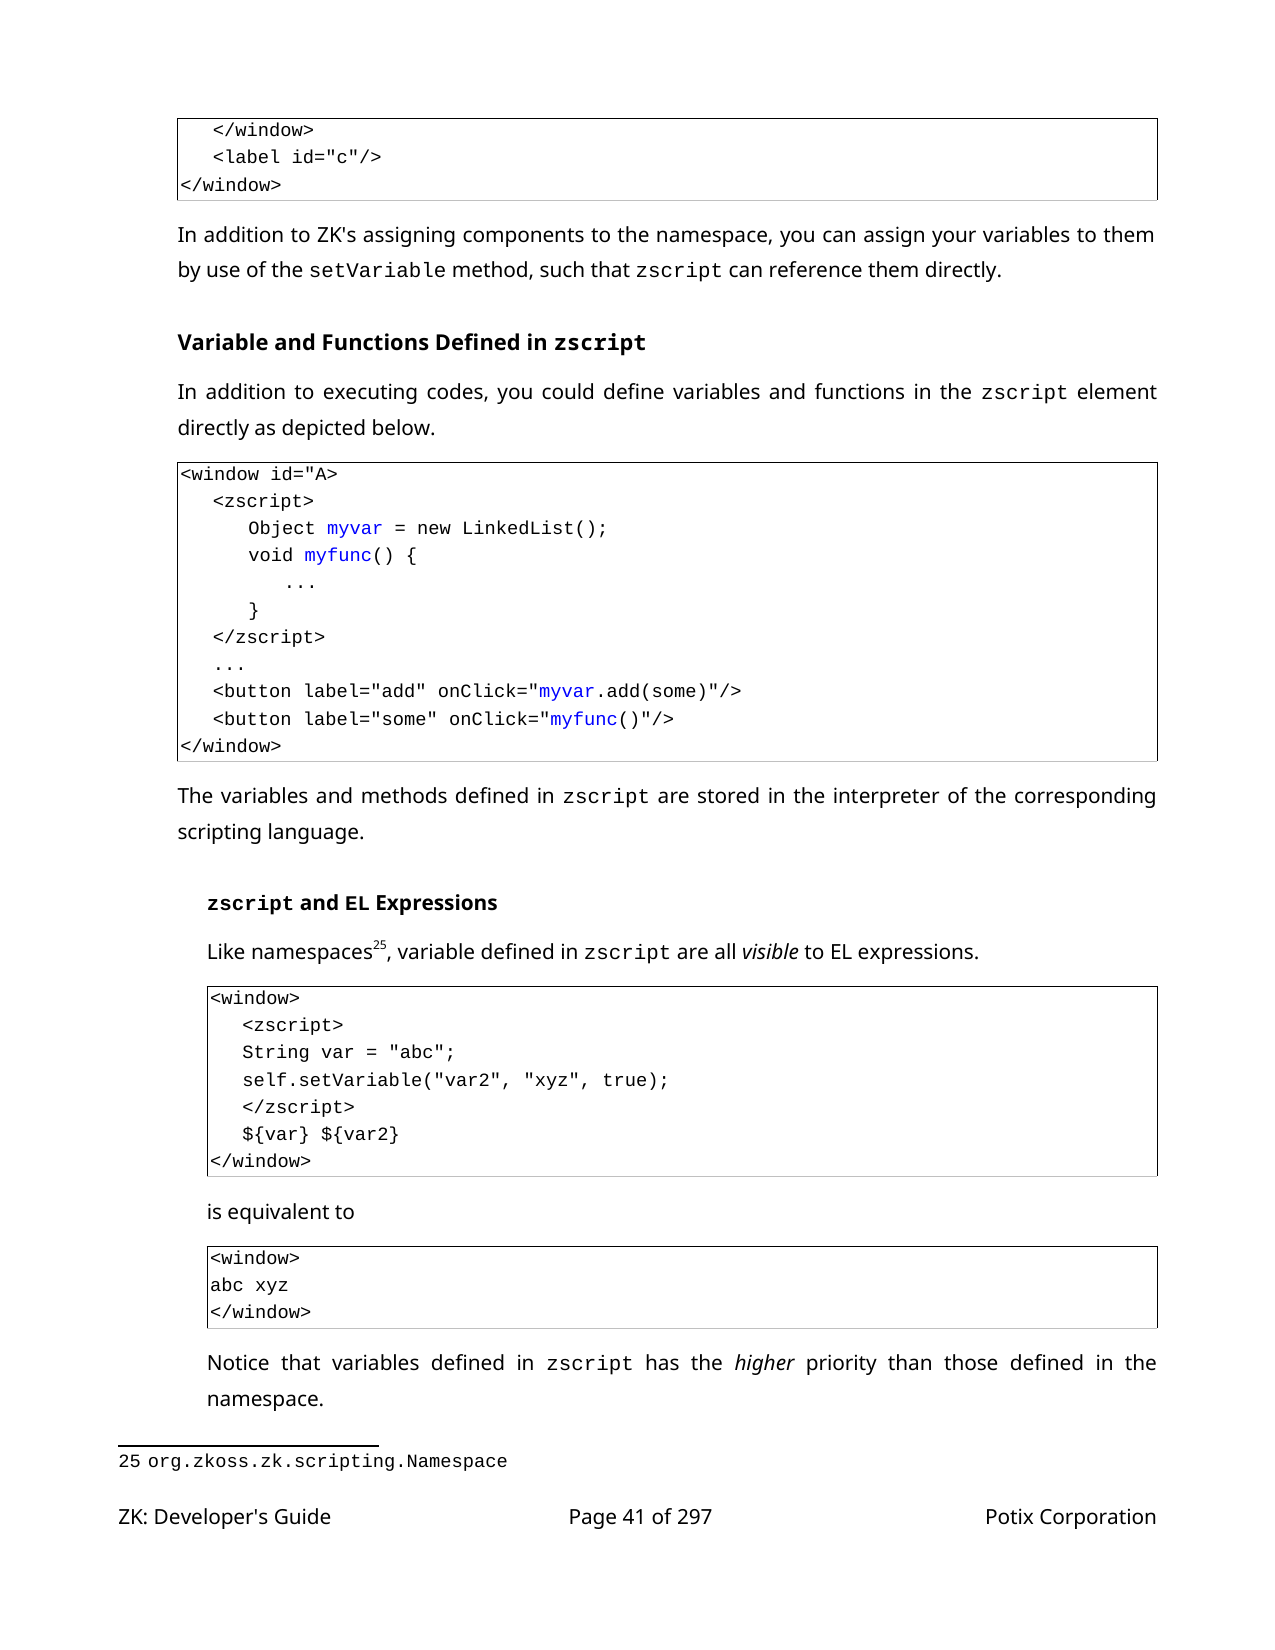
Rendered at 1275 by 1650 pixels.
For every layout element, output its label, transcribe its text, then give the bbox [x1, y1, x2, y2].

text In addition to ZK's assigning components to the namespace, you can assign your variables to them by use of the setVariable method, such that zscript can reference them directly. [177, 220, 1157, 284]
text is equivalent to [207, 1197, 1157, 1225]
text </window> [178, 733, 1157, 761]
text <label id="c"/> [178, 145, 1157, 169]
text String var = "abc"; [208, 1040, 1157, 1065]
subtitle Variable and Functions Defined in zscript [177, 327, 1157, 357]
text The variables and methods defined in zscript are stored in the interpreter of the corresponding scripting language. [177, 781, 1157, 845]
text <window> [208, 987, 1157, 1010]
text <window> [208, 1247, 1157, 1270]
text </window> [178, 172, 1157, 200]
text } [178, 598, 1157, 622]
subtitle zscript and EL Expressions [207, 888, 1157, 916]
text <window id="A> [178, 463, 1157, 486]
text Object myvar = new LinkedList(); [178, 516, 1157, 540]
text <button label="add" onClick="myvar.add(some)"/> [178, 679, 1157, 703]
text </window> [178, 119, 1157, 142]
text </zscript> [208, 1095, 1157, 1119]
text abc xyz [208, 1273, 1157, 1297]
text ... [178, 570, 1157, 595]
text ${var} ${var2} [208, 1122, 1157, 1146]
text ... [178, 652, 1157, 676]
text <zscript> [178, 489, 1157, 513]
text Like namespaces, variable defined in zscript are all visible to EL expressions. [207, 937, 1157, 965]
text </zscript> [178, 625, 1157, 649]
text self.setVariable("var2", "xyz", true); [208, 1068, 1157, 1092]
text void myfunc() { [178, 543, 1157, 567]
text Notice that variables defined in zscript has the higher priority than those defined in the namespace. [207, 1348, 1157, 1412]
text org.zkoss.zk.scripting.Namespace [118, 1452, 1157, 1473]
text </window> [208, 1300, 1157, 1328]
text In addition to executing codes, you could define variables and functions in the zscript element directly as depicted below. [177, 377, 1157, 441]
text </window> [208, 1149, 1157, 1176]
text <zscript> [208, 1013, 1157, 1037]
text <button label="some" onClick="myfunc()"/> [178, 706, 1157, 731]
